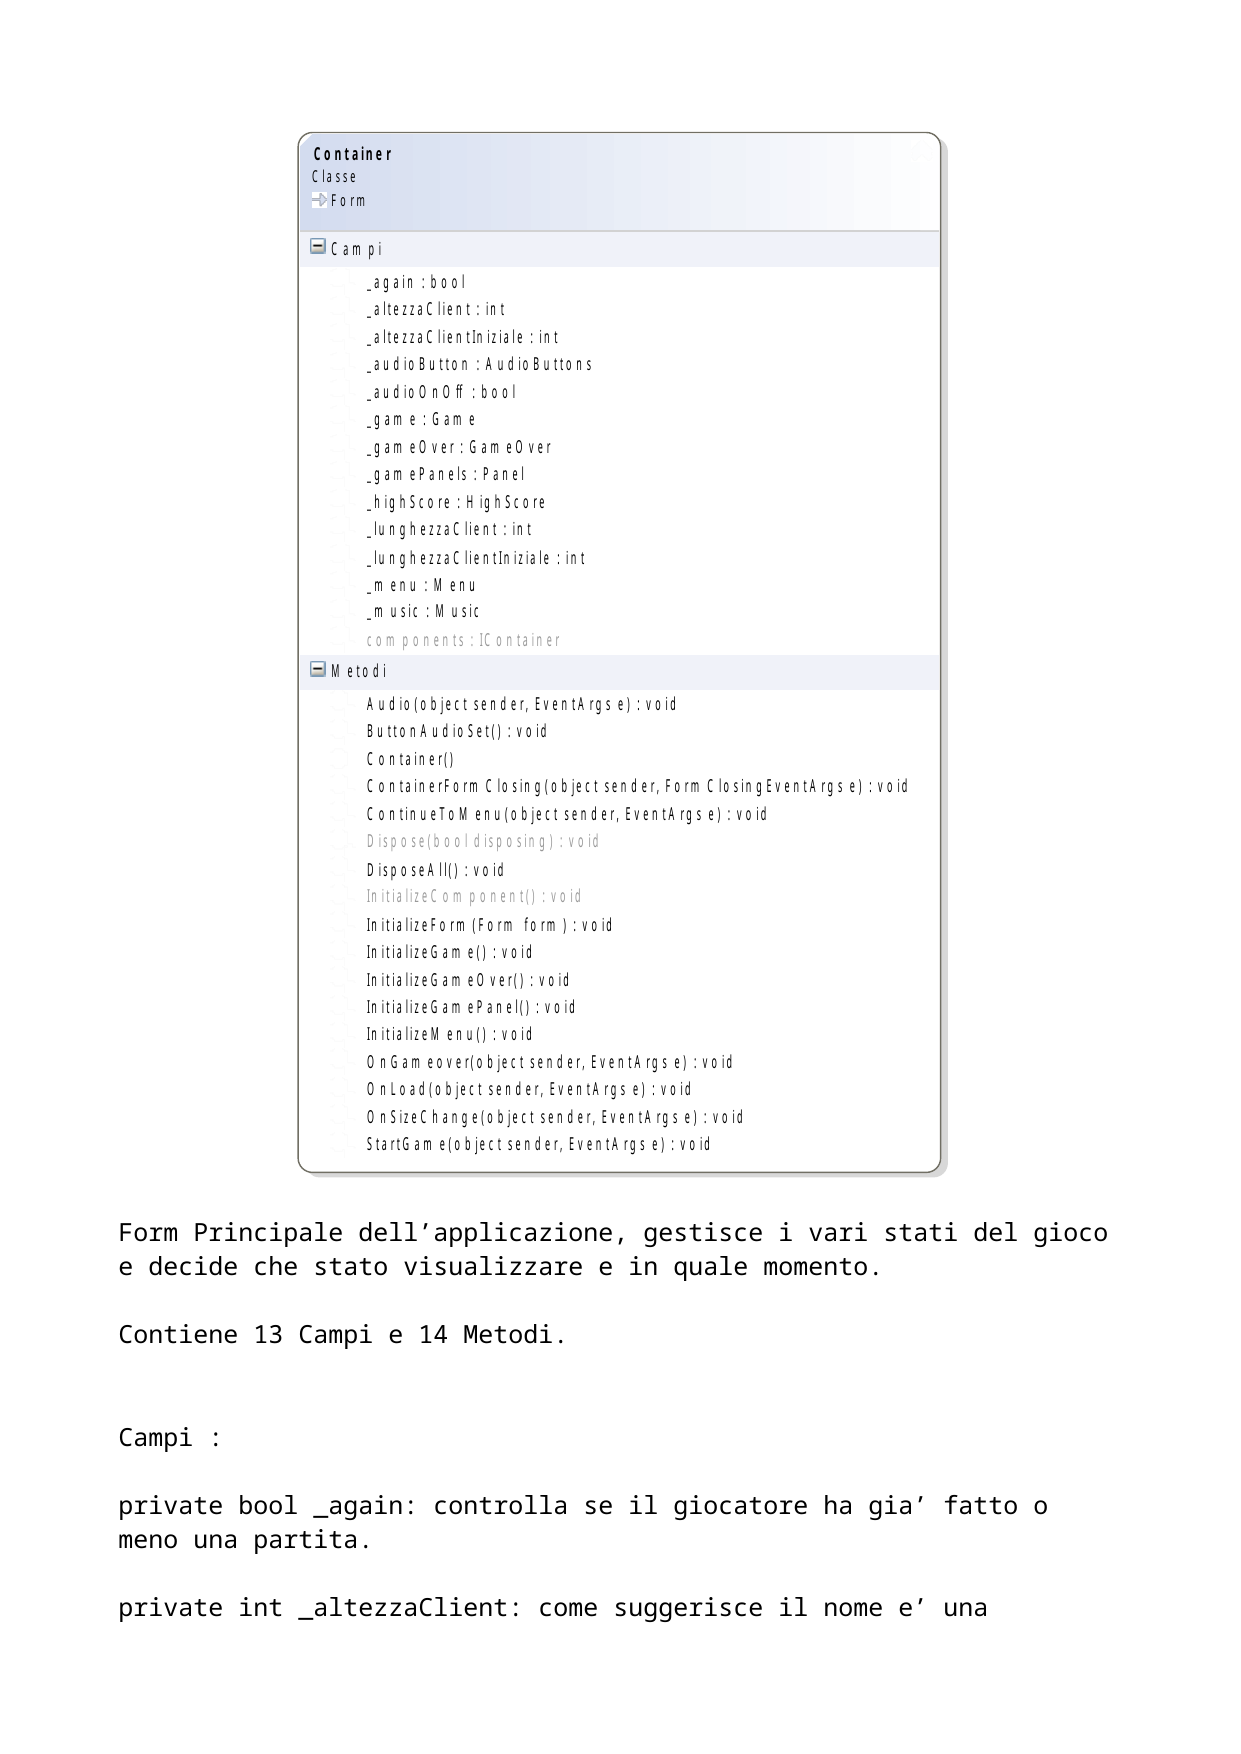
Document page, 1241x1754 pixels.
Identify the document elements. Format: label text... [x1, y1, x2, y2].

text Form Principale dell’applicazione, gestisce i vari stati del gioco e decide che stato visualizzare e in quale momento. [118, 1215, 1122, 1283]
text private int _altezzaClient: come suggerisce il nome e’ una [118, 1589, 1122, 1623]
text Contiene 13 Campi e 14 Metodi. [118, 1317, 1122, 1351]
text private bool _again: controlla se il giocatore ha gia’ fatto o meno una partita. [118, 1487, 1122, 1555]
text Campi : [118, 1419, 1122, 1453]
